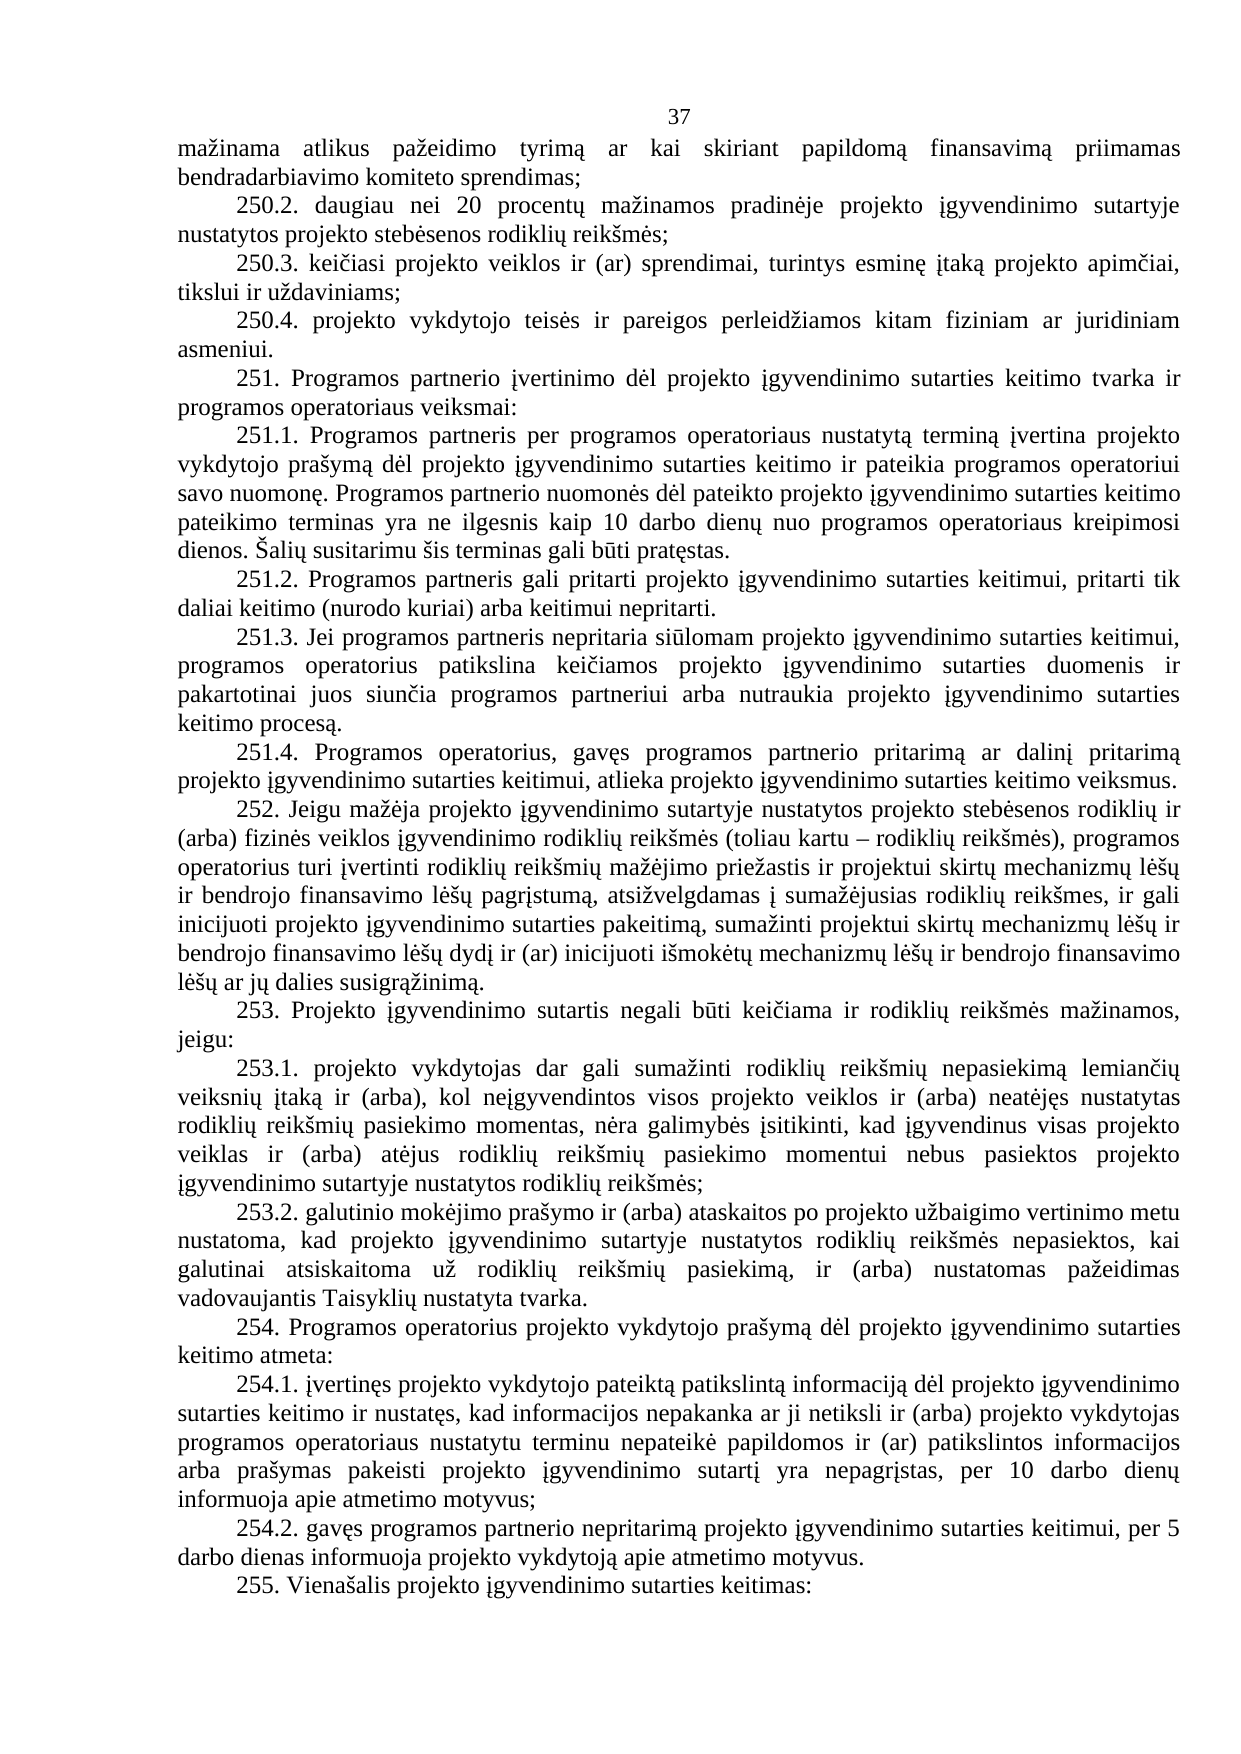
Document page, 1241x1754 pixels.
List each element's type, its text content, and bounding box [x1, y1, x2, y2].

text 251.2. Programos partneris gali pritarti projekto įgyvendinimo sutarties keitimui, pritarti tik daliai keitimo (nurodo kuriai) arba keitimui nepritarti. [177, 564, 1181, 622]
text 250.2. daugiau nei 20 procentų mažinamos pradinėje projekto įgyvendinimo sutartyje nustatytos projekto stebėsenos rodiklių reikšmės; [177, 190, 1181, 248]
text 251.4. Programos operatorius, gavęs programos partnerio pritarimą ar dalinį pritarimą projekto įgyvendinimo sutarties keitimui, atlieka projekto įgyvendinimo sutarties keitimo veiksmus. [177, 737, 1181, 794]
text 251.3. Jei programos partneris nepritaria siūlomam projekto įgyvendinimo sutarties keitimui, programos operatorius patikslina keičiamos projekto įgyvendinimo sutarties duomenis ir pakartotinai juos siunčia programos partneriui arba nutraukia projekto įgyvendinimo sutarties keitimo procesą. [177, 622, 1181, 737]
text 253.1. projekto vykdytojas dar gali sumažinti rodiklių reikšmių nepasiekimą lemiančių veiksnių įtaką ir (arba), kol neįgyvendintos visos projekto veiklos ir (arba) neatėjęs nustatytas rodiklių reikšmių pasiekimo momentas, nėra galimybės įsitikinti, kad įgyvendinus visas projekto veiklas ir (arba) atėjus rodiklių reikšmių pasiekimo momentui nebus pasiektos projekto įgyvendinimo sutartyje nustatytos rodiklių reikšmės; [177, 1053, 1181, 1197]
text 253. Projekto įgyvendinimo sutartis negali būti keičiama ir rodiklių reikšmės mažinamos, jeigu: [177, 995, 1181, 1053]
text 255. Vienašalis projekto įgyvendinimo sutarties keitimas: [177, 1570, 1181, 1599]
text 254. Programos operatorius projekto vykdytojo prašymą dėl projekto įgyvendinimo sutarties keitimo atmeta: [177, 1312, 1181, 1369]
text mažinama atlikus pažeidimo tyrimą ar kai skiriant papildomą finansavimą priimamas bendradarbiavimo komiteto sprendimas; [177, 133, 1181, 190]
text 250.4. projekto vykdytojo teisės ir pareigos perleidžiamos kitam fiziniam ar juridiniam asmeniui. [177, 305, 1181, 363]
text 251.1. Programos partneris per programos operatoriaus nustatytą terminą įvertina projekto vykdytojo prašymą dėl projekto įgyvendinimo sutarties keitimo ir pateikia programos operatoriui savo nuomonę. Programos partnerio nuomonės dėl pateikto projekto įgyvendinimo sutarties keitimo pateikimo terminas yra ne ilgesnis kaip 10 darbo dienų nuo programos operatoriaus kreipimosi dienos. Šalių susitarimu šis terminas gali būti pratęstas. [177, 420, 1181, 564]
text 254.2. gavęs programos partnerio nepritarimą projekto įgyvendinimo sutarties keitimui, per 5 darbo dienas informuoja projekto vykdytoją apie atmetimo motyvus. [177, 1513, 1181, 1570]
text 252. Jeigu mažėja projekto įgyvendinimo sutartyje nustatytos projekto stebėsenos rodiklių ir (arba) fizinės veiklos įgyvendinimo rodiklių reikšmės (toliau kartu – rodiklių reikšmės), programos operatorius turi įvertinti rodiklių reikšmių mažėjimo priežastis ir projektui skirtų mechanizmų lėšų ir bendrojo finansavimo lėšų pagrįstumą, atsižvelgdamas į sumažėjusias rodiklių reikšmes, ir gali inicijuoti projekto įgyvendinimo sutarties pakeitimą, sumažinti projektui skirtų mechanizmų lėšų ir bendrojo finansavimo lėšų dydį ir (ar) inicijuoti išmokėtų mechanizmų lėšų ir bendrojo finansavimo lėšų ar jų dalies susigrąžinimą. [177, 794, 1181, 995]
text 254.1. įvertinęs projekto vykdytojo pateiktą patikslintą informaciją dėl projekto įgyvendinimo sutarties keitimo ir nustatęs, kad informacijos nepakanka ar ji netiksli ir (arba) projekto vykdytojas programos operatoriaus nustatytu terminu nepateikė papildomos ir (ar) patikslintos informacijos arba prašymas pakeisti projekto įgyvendinimo sutartį yra nepagrįstas, per 10 darbo dienų informuoja apie atmetimo motyvus; [177, 1369, 1181, 1513]
text 251. Programos partnerio įvertinimo dėl projekto įgyvendinimo sutarties keitimo tvarka ir programos operatoriaus veiksmai: [177, 363, 1181, 420]
text 253.2. galutinio mokėjimo prašymo ir (arba) ataskaitos po projekto užbaigimo vertinimo metu nustatoma, kad projekto įgyvendinimo sutartyje nustatytos rodiklių reikšmės nepasiektos, kai galutinai atsiskaitoma už rodiklių reikšmių pasiekimą, ir (arba) nustatomas pažeidimas vadovaujantis Taisyklių nustatyta tvarka. [177, 1197, 1181, 1312]
text 250.3. keičiasi projekto veiklos ir (ar) sprendimai, turintys esminę įtaką projekto apimčiai, tikslui ir uždaviniams; [177, 248, 1181, 305]
